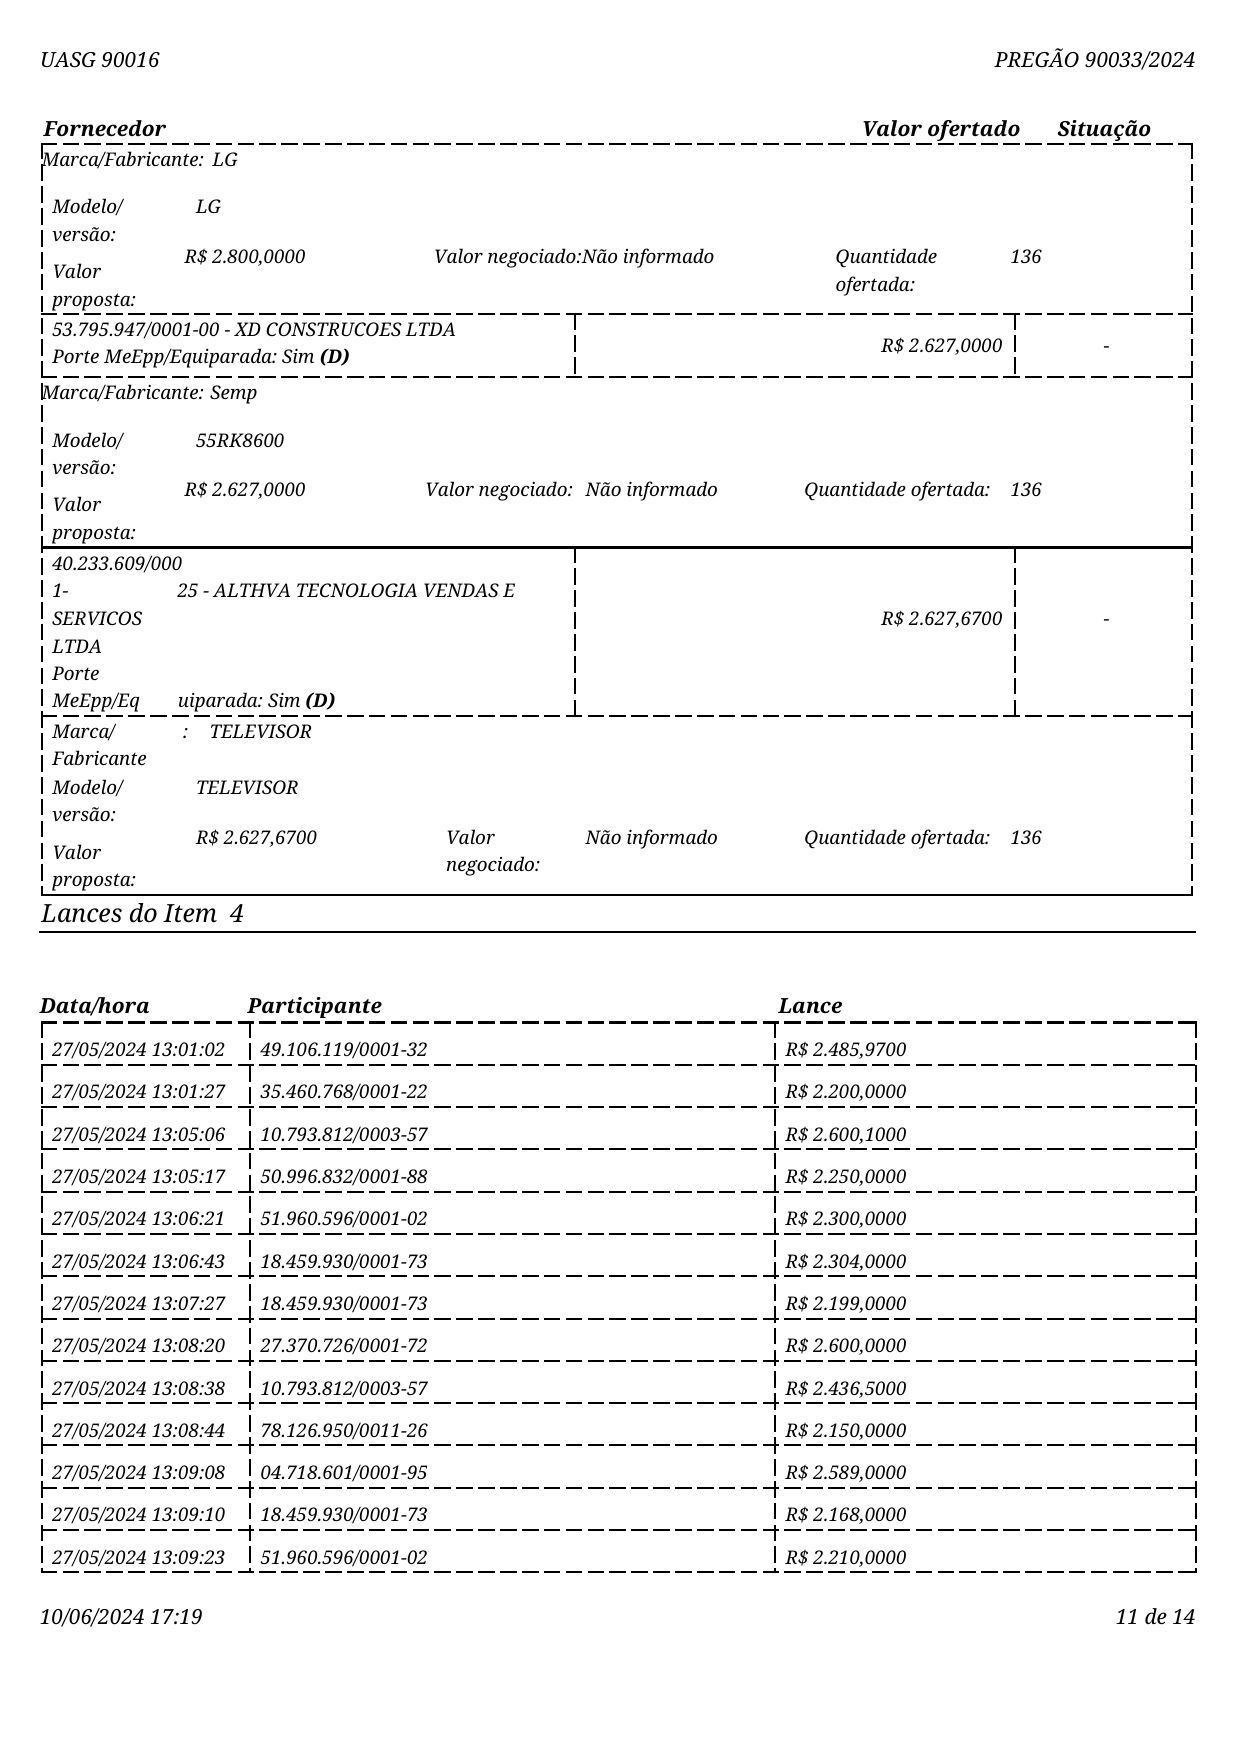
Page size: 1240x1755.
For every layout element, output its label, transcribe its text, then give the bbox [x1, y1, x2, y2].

table_cell [785, 426, 1098, 473]
table_cell 51.960.596/0001-02 [250, 1529, 775, 1571]
table_cell [575, 426, 785, 473]
table_cell 27/05/2024 13:05:06 [42, 1106, 250, 1148]
table_cell 10.793.812/0003-57 [250, 1360, 775, 1402]
table_cell R$ 2.627,0000 Valor negociado: [184, 473, 575, 546]
table_cell 27/05/2024 13:08:38 [42, 1360, 250, 1402]
table_cell [1015, 549, 1098, 604]
table_cell [785, 715, 1098, 773]
table_cell R$ 2.800,0000 Valor negociado: Não informado [184, 240, 835, 313]
table_cell - [1099, 604, 1192, 715]
table_cell 27/05/2024 13:01:27 [42, 1064, 250, 1106]
table_cell LG [184, 192, 835, 240]
table_cell [446, 604, 575, 715]
table_cell Não informado [575, 473, 785, 546]
table_cell [446, 773, 575, 821]
table_cell R$ 2.600,1000 [775, 1106, 1196, 1148]
table_cell Modelo/versão: Valor proposta: [42, 192, 184, 313]
text Data/hora Participante Lance [39, 991, 1198, 1019]
table_cell Não informado [575, 821, 785, 894]
table_header 49.106.119/0001-32 [250, 1021, 775, 1064]
table_cell R$ 2.150,0000 [775, 1402, 1196, 1444]
table_cell R$ 2.199,0000 [775, 1275, 1196, 1317]
table_cell R$ 2.168,0000 [775, 1487, 1196, 1529]
table_cell [1099, 426, 1192, 473]
table_cell R$ 2.200,0000 [775, 1064, 1196, 1106]
table_cell [1099, 715, 1192, 773]
table_cell 136 [1000, 473, 1098, 546]
table_cell 27.370.726/0001-72 [250, 1318, 775, 1360]
table_cell [785, 773, 1098, 821]
subtitle Lances do Item 4 [41, 896, 1198, 930]
table_cell 25 - ALTHVA TECNOLOGIA VENDAS E [184, 549, 575, 604]
table_cell Quantidade ofertada: [835, 240, 1000, 313]
table_cell [446, 715, 575, 773]
table_cell [785, 376, 1098, 426]
table_cell R$ 2.627,6700 [184, 821, 446, 894]
table_cell [575, 549, 785, 604]
table_cell 18.459.930/0001-73 [250, 1275, 775, 1317]
table_cell 27/05/2024 13:05:17 [42, 1148, 250, 1191]
table_cell 18.459.930/0001-73 [250, 1233, 775, 1275]
table_cell [575, 313, 785, 376]
table_cell [1099, 376, 1192, 426]
table_cell Modelo/versão: Valor proposta: [42, 426, 184, 546]
table_cell [1099, 473, 1192, 546]
table_header R$ 2.485,9700 [775, 1021, 1196, 1064]
table_cell 27/05/2024 13:09:10 [42, 1487, 250, 1529]
table_cell R$ 2.436,5000 [775, 1360, 1196, 1402]
table_cell [575, 604, 785, 715]
table_cell - [1099, 313, 1192, 376]
table_cell 18.459.930/0001-73 [250, 1487, 775, 1529]
table_cell 04.718.601/0001-95 [250, 1444, 775, 1487]
table_cell 50.996.832/0001-88 [250, 1148, 775, 1191]
table_cell Marca/Fabricante: Semp [42, 376, 575, 426]
table_cell TELEVISOR [184, 773, 446, 821]
table_cell : TELEVISOR [184, 715, 446, 773]
table_cell [1099, 773, 1192, 821]
table_cell 136 [1000, 821, 1098, 894]
table_cell R$ 2.600,0000 [775, 1318, 1196, 1360]
table_cell Marca/Fabricante [42, 715, 184, 773]
table_cell SERVICOS LTDA Porte MeEpp/Eq [42, 604, 184, 715]
table_cell R$ 2.589,0000 [775, 1444, 1196, 1487]
table_cell R$ 2.627,6700 [785, 604, 1014, 715]
table_cell 27/05/2024 13:08:44 [42, 1402, 250, 1444]
table_cell Quantidade ofertada: [785, 821, 1000, 894]
table_cell [1015, 313, 1098, 376]
table_cell [575, 773, 785, 821]
table_cell 27/05/2024 13:09:08 [42, 1444, 250, 1487]
table_cell [785, 549, 1014, 604]
table_cell 40.233.609/0001- [42, 549, 184, 604]
table_cell [575, 376, 785, 426]
table_cell [575, 715, 785, 773]
table_cell 10.793.812/0003-57 [250, 1106, 775, 1148]
table_cell 51.960.596/0001-02 [250, 1191, 775, 1233]
table_cell [835, 192, 1066, 240]
table_cell 27/05/2024 13:06:43 [42, 1233, 250, 1275]
table_cell R$ 2.627,0000 [785, 313, 1014, 376]
table_cell [1066, 240, 1192, 313]
table_cell 55RK8600 [184, 426, 575, 473]
table_cell R$ 2.304,0000 [775, 1233, 1196, 1275]
table_cell uiparada: Sim (D) [184, 604, 446, 715]
table_cell [1099, 821, 1192, 894]
table_cell 27/05/2024 13:09:23 [42, 1529, 250, 1571]
table_cell [1066, 143, 1192, 192]
table_cell 27/05/2024 13:07:27 [42, 1275, 250, 1317]
table_cell Quantidade ofertada: [785, 473, 1000, 546]
table_cell R$ 2.250,0000 [775, 1148, 1196, 1191]
table_cell R$ 2.300,0000 [775, 1191, 1196, 1233]
table_cell 136 [1000, 240, 1066, 313]
table_cell [1015, 604, 1098, 715]
table_cell 53.795.947/0001-00 - XD CONSTRUCOES LTDA Porte MeEpp/Equiparada: Sim (D) [42, 313, 575, 376]
table_cell 27/05/2024 13:08:20 [42, 1318, 250, 1360]
table_header 27/05/2024 13:01:02 [42, 1021, 250, 1064]
table_cell [1099, 549, 1192, 604]
table_cell Marca/Fabricante: LG [42, 143, 835, 192]
table_cell Modelo/versão: Valor proposta: [42, 773, 184, 894]
table_cell 78.126.950/0011-26 [250, 1402, 775, 1444]
table_cell [835, 143, 1066, 192]
table_cell R$ 2.210,0000 [775, 1529, 1196, 1571]
table_cell 35.460.768/0001-22 [250, 1064, 775, 1106]
table_cell 27/05/2024 13:06:21 [42, 1191, 250, 1233]
table_cell Valor negociado: [446, 821, 575, 894]
table_cell [1066, 192, 1192, 240]
